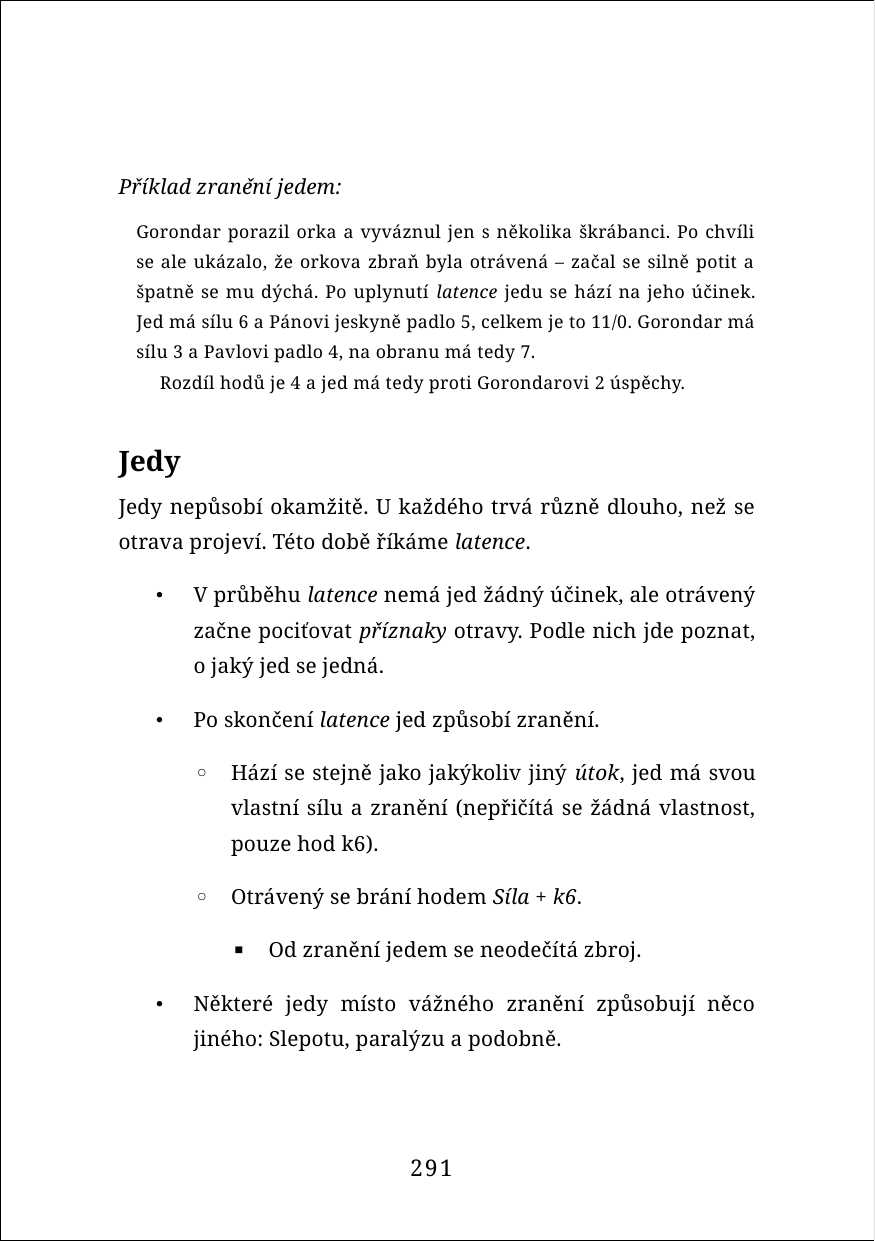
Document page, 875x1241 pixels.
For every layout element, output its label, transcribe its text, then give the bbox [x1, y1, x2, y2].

list Některé jedy místo vážného zranění způsobují něco jiného: Slepotu, paralýzu a podobně. [156, 989, 756, 1053]
text Jedy nepůsobí okamžitě. U každého trvá různě dlouho, než se otrava projeví. Této době říkáme latence. [118, 492, 756, 556]
list V průběhu latence nemá jed žádný účinek, ale otrávený začne pociťovat příznaky otravy. Podle nich jde poznat, o jaký jed se jedná. [156, 581, 756, 680]
list Po skončení latence jed způsobí zranění. [156, 705, 756, 733]
subtitle Jedy [118, 442, 756, 480]
list Od zranění jedem se neodečítá zbroj. [231, 936, 756, 964]
text Příklad zranění jedem: [118, 172, 756, 200]
text Gorondar porazil orka a vyváznul jen s několika škrábanci. Po chvíli se ale ukázalo, že orkova zbraň byla otrávená – začal se silně potit a špatně se mu dýchá. Po uplynutí latence jedu se hází na jeho účinek. Jed má sílu 6 a Pánovi jeskyně padlo 5, celkem je to 11/0. Gorondar má sílu 3 a Pavlovi padlo 4, na obranu má tedy 7. Rozdíl hodů je 4 a jed má tedy proti Gorondarovi 2 úspěchy. [136, 219, 756, 394]
list Hází se stejně jako jakýkoliv jiný útok, jed má svou vlastní sílu a zranění (nepřičítá se žádná vlastnost, pouze hod k6). [193, 758, 756, 857]
list Otrávený se brání hodem Síla + k6. [193, 882, 756, 911]
